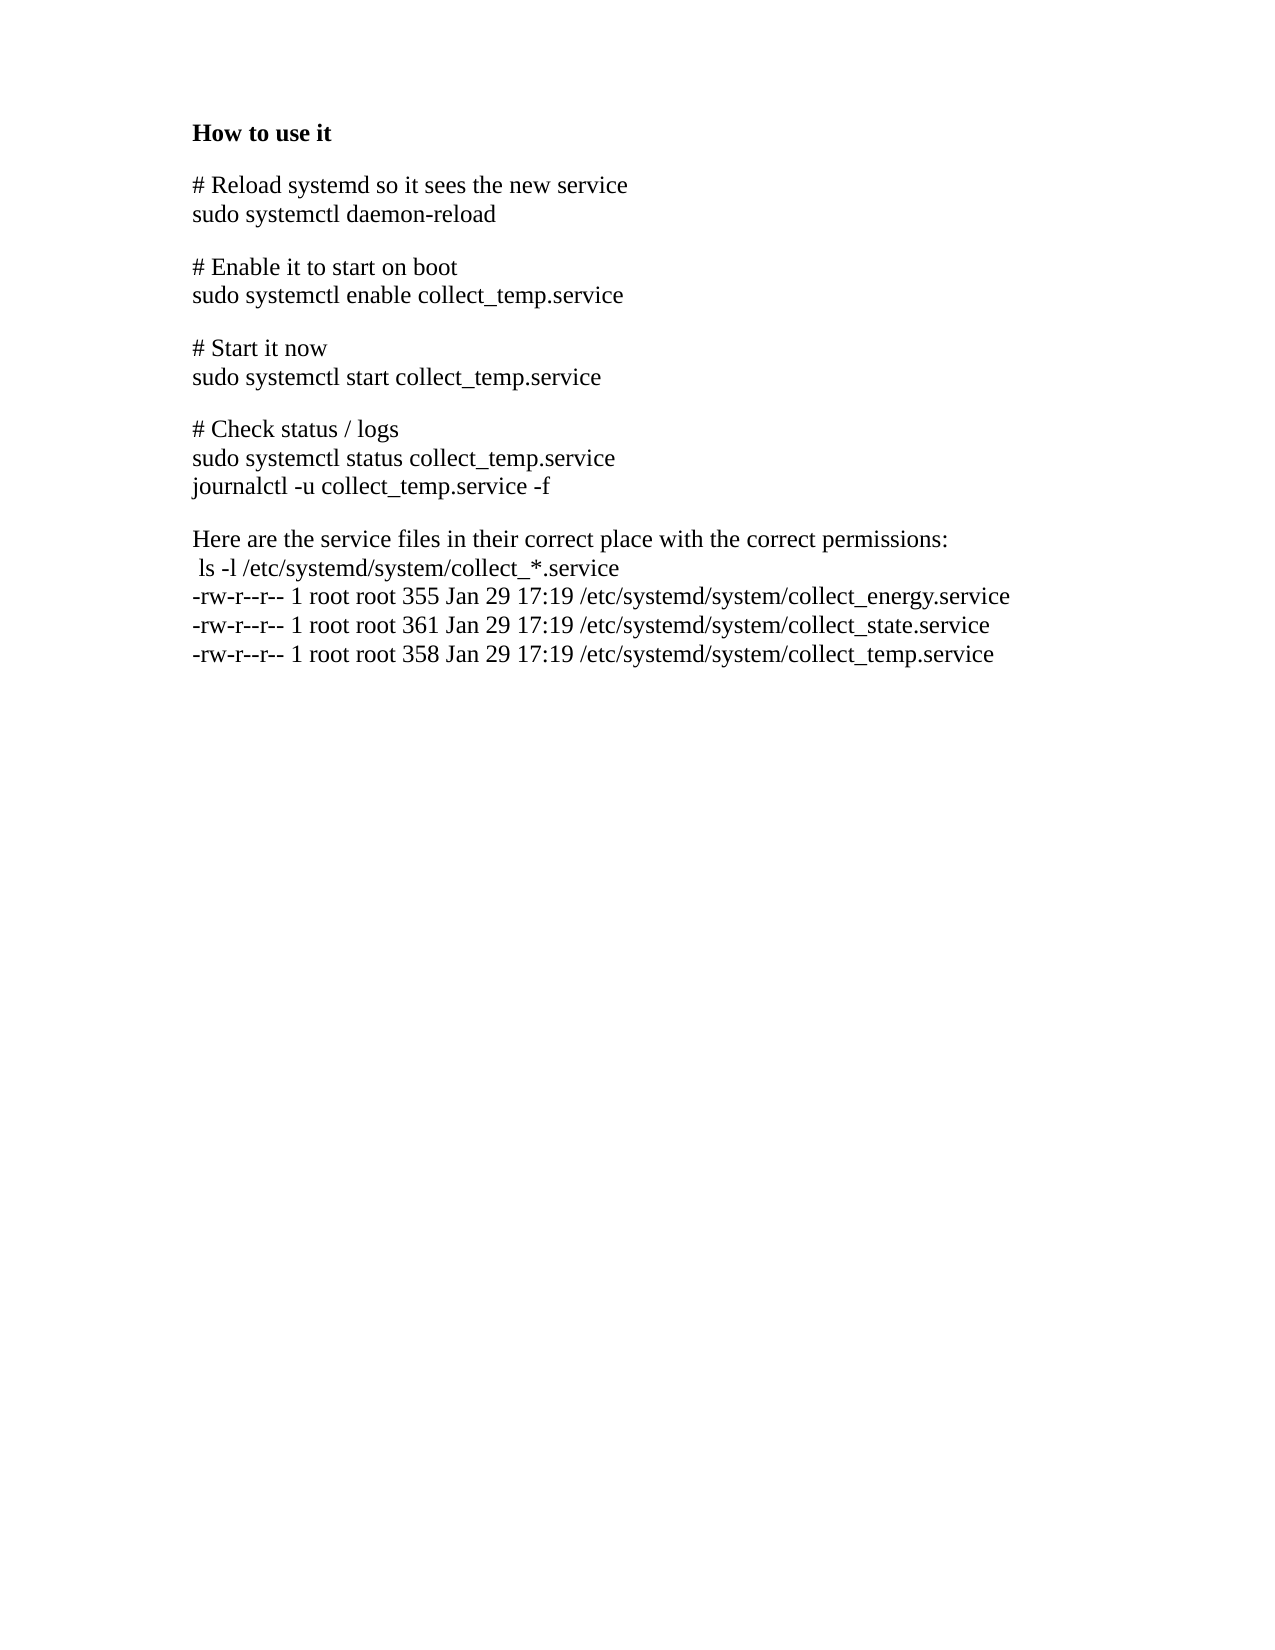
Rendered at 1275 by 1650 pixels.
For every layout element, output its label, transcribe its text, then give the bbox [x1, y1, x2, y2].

text ls -l /etc/systemd/system/collect_*.service [192, 553, 1157, 581]
text -rw-r--r-- 1 root root 355 Jan 29 17:19 /etc/systemd/system/collect_energy.service [192, 581, 1157, 610]
text # Check status / logs [192, 414, 1157, 443]
text sudo systemctl daemon-reload [192, 199, 1157, 228]
text Here are the service files in their correct place with the correct permissions: [192, 524, 1157, 553]
text journalctl -u collect_temp.service -f [192, 471, 1157, 500]
text sudo systemctl status collect_temp.service [192, 443, 1157, 471]
text -rw-r--r-- 1 root root 358 Jan 29 17:19 /etc/systemd/system/collect_temp.service [192, 639, 1157, 668]
text # Reload systemd so it sees the new service [192, 171, 1157, 199]
text sudo systemctl start collect_temp.service [192, 362, 1157, 390]
text # Start it now [192, 333, 1157, 362]
text # Enable it to start on boot [192, 252, 1157, 280]
text -rw-r--r-- 1 root root 361 Jan 29 17:19 /etc/systemd/system/collect_state.service [192, 610, 1157, 639]
text sudo systemctl enable collect_temp.service [192, 280, 1157, 309]
text How to use it [192, 118, 1157, 147]
